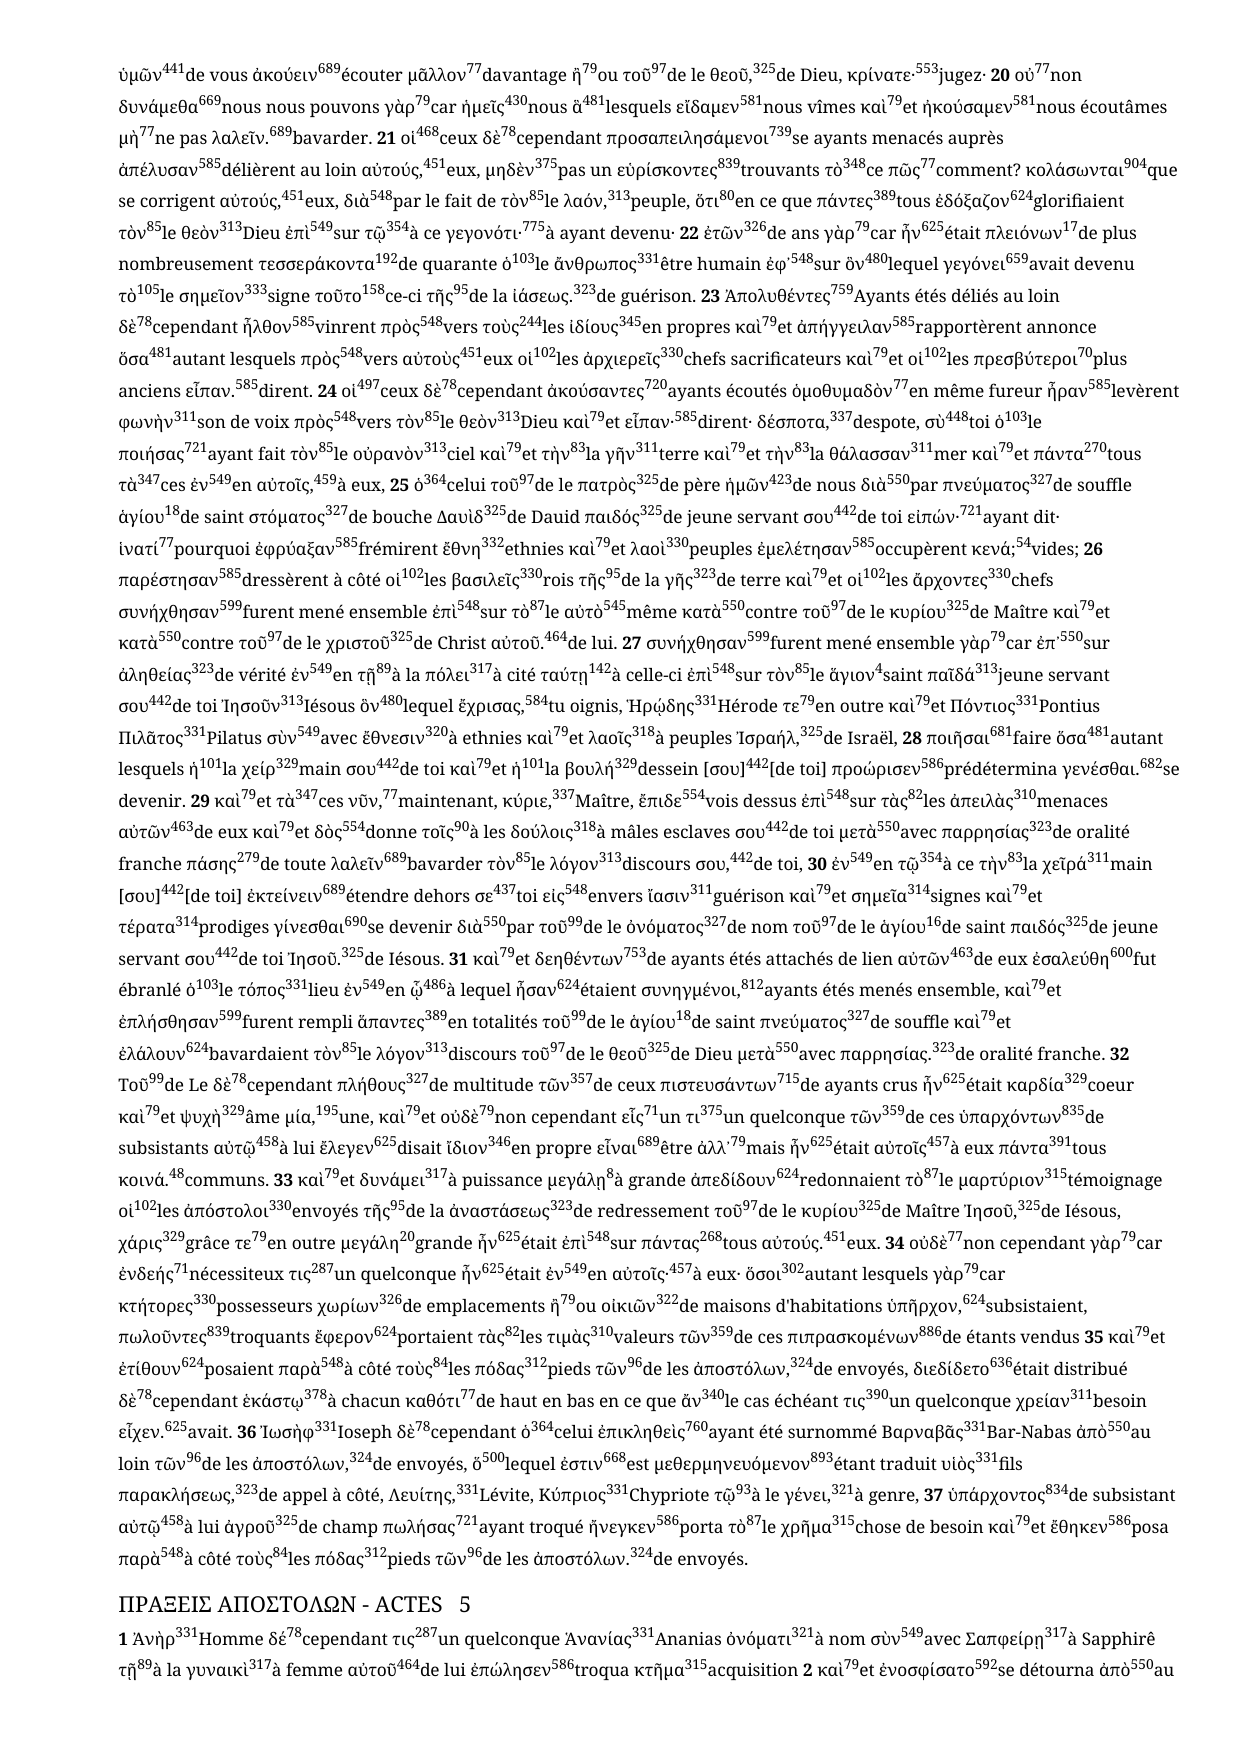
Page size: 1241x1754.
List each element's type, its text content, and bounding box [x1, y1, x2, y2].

text ΠΡΑΞΕΙΣ ΑΠΟΣΤΟΛΩΝ - ACTES 5 [118, 1589, 1181, 1618]
text 1 Λαλούντων833de Bavardants δὲ78cependant αὐτῶν463de eux πρὸς548vers τὸν85le λαὸν313peuple ἐπέστησαν585présentèrent αὐτοῖς457à eux οἱ102les ἱερεῖς330sacrificateurs καὶ79et ὁ103le στρατηγὸς331stratège τοῦ99de le ἱεροῦ327de sanctuaire καὶ79et οἱ102les Σαδδουκαῖοι,330Sadducéens, 2 διαπονούμενοι866se peinants au travers διὰ548par le fait de τὸ348ce διδάσκειν689enseigner αὐτοὺς451eux τὸν85le λαὸν313peuple καὶ79et καταγγέλλειν689annoncer de haut en bas ἐν549en τῷ91à le Ἰησοῦ319à Iésous τὴν83la ἀνάστασιν311redressement τὴν478celle ἐκ550hors νεκρῶν,64de morts, 3 καὶ79et ἐπέβαλον585surjetèrent αὐτοῖς457à eux τὰς242les χεῖρας310mains καὶ79et ἔθεντο591se posèrent εἰς548envers τήρησιν311garde εἰς548envers τὴν344celle αὔριον·77demain· ἦν625était γὰρ79car ἑσπέρα329soirée ἤδη.77déjà. 4 πολλοὶ389nombreux δὲ78cependant τῶν357de ceux ἀκουσάντων715de ayants écoutés τὸν85le λόγον313discours ἐπίστευσαν585crurent καὶ79et ἐγενήθη600fut devenu [ὁ]364[celui] ἀριθμὸς331nombre τῶν96de les ἀνδρῶν324de hommes [ὡς]80[comme] χιλιάδες328milliers πέντε.194cinq. 5 Ἐγένετο592Se devint δὲ78cependant ἐπὶ548sur τὴν344celle αὔριον77demain συναχθῆναι683être mené ensemble αὐτῶν463de eux τοὺς84les ἄρχοντας312chefs καὶ79et τοὺς84les πρεσβυτέρους52plus anciens καὶ79et τοὺς84les γραμματεῖς312lettrés ἐν549en Ἰερουσαλήμ,317à Ierousalem, 6 καὶ79et Ἅννας331Anna ὁ103le ἀρχιερεὺς331chef sacrificateur καὶ79et Καϊάφας331Kaiapha καὶ79et Ἰωάννης331Ioannes καὶ79et Ἀλέξανδρος331Alexandre καὶ79et ὅσοι497autant lesquels ἦσαν624étaient ἐκ550hors γένους327de genre ἀρχιερατικοῦ,18de chef sacrifique, 7 καὶ79et στήσαντες720ayants dressés αὐτοὺς451eux ἐν549en τῷ93à le μέσῳ61à au milieu ἐπυνθάνοντο·630se enquéraient· ἐν549en ποίᾳ164à quelle δυνάμει317à puissance ἢ79ou ἐν549en ποίῳ167à quel ὀνόματι321à nom ἐποιήσατε583vous fîtes τοῦτο348ce-ci ὑμεῖς;447vous; 8 Τότε77Alors Πέτρος331Pierre πλησθεὶς760ayant été rempli πνεύματος327de souffle ἁγίου18de saint εἶπεν586dit πρὸς548vers αὐτούς·451eux· ἄρχοντες336chefs τοῦ97de le λαοῦ325de peuple καὶ79et πρεσβύτεροι,75plus anciens, 9 εἰ80si ἡμεῖς430nous σήμερον77aujourd'hui ἀνακρινόμεθα675nous sommes jugés de bas en haut ἐπὶ549sur εὐεργεσίᾳ317à travaillance au bien ἀνθρώπου325de être humain ἀσθενοῦς16de infirme ἐν549en τίνι402à quel οὗτος364celui-ci σέσωται,654a été sauvé, 10 γνωστὸν49connu ἔστω572soit πᾶσιν377à tous ὑμῖν438à vous καὶ79et παντὶ275à tout τῷ91à le λαῷ319à peuple Ἰσραὴλ325de Israël ὅτι80en ce que ἐν549en τῷ93à le ὀνόματι321à nom Ἰησοῦ325de Iésous Χριστοῦ325de Christ τοῦ97de le Ναζωραίου325de Nazoréen ὃν480lequel ὑμεῖς447vous ἐσταυρώσατε,583vous crucifiâtes, ὃν480lequel ὁ103le θεὸς331Dieu ἤγειρεν586éveilla ἐκ550hors νεκρῶν,64de morts, ἐν549en τούτῳ354à ce-ci οὗτος364celui-ci παρέστηκεν642a dressé à côté ἐνώπιον552en devant ὑμῶν441de vous ὑγιής.71sain. 11 οὗτός364celui-ci ἐστιν668est ὁ103le λίθος,331pierre, ὁ364celui ἐξουθενηθεὶς760ayant été exclu comme rien ὑφ᾽550sous ὑμῶν441de vous τῶν96de les οἰκοδόμων,324de édificateurs de maisons, ὁ498celui γενόμενος740se ayant devenu εἰς548envers κεφαλὴν311tête γωνίας.323de coin. 12 καὶ79et οὐκ77non ἔστιν668est ἐν549en ἄλλῳ378à autre οὐδενὶ275à aucun ἡ101la σωτηρία,329sauvetage, οὐδὲ77non cependant γὰρ79car ὄνομά333nom ἐστιν668est ἕτερον134autre-différent ὑπὸ548sous τὸν85le οὐρανὸν313ciel τὸ366ce δεδομένον815ayant été donné ἐν549en ἀνθρώποις318à êtres humains ἐν549en ᾧ488à lequel δεῖ668attache de lien σωθῆναι683être sauvé ἡμᾶς.416nous. 13 Θεωροῦντες839Observants δὲ78cependant τὴν83la τοῦ97de le Πέτρου325de Pierre παρρησίαν311oralité franche καὶ79et Ἰωάννου325de Ioannes καὶ79et καταλαβόμενοι739se ayants pris de haut en bas ὅτι80en ce que ἄνθρωποι330êtres humains ἀγράμματοί21illettrés εἰσιν667sont καὶ79et ἰδιῶται,330idiots, ἐθαύμαζον624étonnaient ἐπεγίνωσκόν624reconnaissaient τε79en outre αὐτοὺς451eux ὅτι80en ce que σὺν549avec τῷ91à le Ἰησοῦ319à Iésous ἦσαν,624étaient, 14 τόν85le τε79en outre ἄνθρωπον313être humain βλέποντες839regardants σὺν549avec αὐτοῖς457à eux ἑστῶτα770ayant dressé τὸν346celui τεθεραπευμένον796ayant été soigné οὐδὲν375aucun εἶχον624avaient ἀντειπεῖν.681contredire. 15 κελεύσαντες720ayants ordonnés δὲ78cependant αὐτοὺς451eux ἔξω552au-dehors τοῦ99de le συνεδρίου327de sanhédrin ἀπελθεῖν681éloigner συνέβαλλον624jetaient ensemble πρὸς548vers ἀλλήλους501les uns les autres 16 λέγοντες·839disants· τί399quel ποιήσωμεν894que nous fassions τοῖς90à les ἀνθρώποις318à êtres humains τούτοις;143à ceux-ci; ὅτι80en ce que μὲν77certes γὰρ79car γνωστὸν24connu σημεῖον333signe γέγονεν642a devenu δι᾽550par αὐτῶν463de eux πᾶσιν377à tous τοῖς351à ceux κατοικοῦσιν827à établissants maison d'habitation Ἰερουσαλὴμ311Ierousalem φανερὸν49visible καὶ79et οὐ77non δυνάμεθα669nous nous pouvons ἀρνεῖσθαι·690se nier· 17 ἀλλ᾽79mais ἵνα80afin que μὴ77ne pas ἐπὶ548sur πλεῖον73plus nombreusement διανεμηθῇ911que soit distribué en séparant εἰς548envers τὸν85le λαὸν313peuple ἀπειλησώμεθα900que nous nous menacions αὐτοῖς457à eux μηκέτι77ne pas plus λαλεῖν689bavarder ἐπὶ549sur τῷ93à le ὀνόματι321à nom τούτῳ146à ce-ci μηδενὶ378à pas un ἀνθρώπων.324de êtres humains. 18 Καὶ79Et καλέσαντες720ayants appelés αὐτοὺς451eux παρήγγειλαν585messagèrent à côté τὸ348ce καθόλου77absolument μὴ77ne pas φθέγγεσθαι690se prononcer un son μηδὲ79ni cependant διδάσκειν689enseigner ἐπὶ549sur τῷ93à le ὀνόματι321à nom τοῦ97de le Ἰησοῦ.325de Iésous. 19 ὁ103le δὲ78cependant Πέτρος331Pierre καὶ79et Ἰωάννης331Ioannes ἀποκριθέντες759ayants étés répondus εἶπον585dirent πρὸς548vers αὐτούς·451eux· εἰ80si δίκαιόν49juste ἐστιν668est ἐνώπιον552en devant τοῦ97de le θεοῦ325de Dieu ὑμῶν441de vous ἀκούειν689écouter μᾶλλον77davantage ἢ79ou τοῦ97de le θεοῦ,325de Dieu, κρίνατε·553jugez· 20 οὐ77non δυνάμεθα669nous nous pouvons γὰρ79car ἡμεῖς430nous ἃ481lesquels εἴδαμεν581nous vîmes καὶ79et ἠκούσαμεν581nous écoutâmes μὴ77ne pas λαλεῖν.689bavarder. 21 οἱ468ceux δὲ78cependant προσαπειλησάμενοι739se ayants menacés auprès ἀπέλυσαν585délièrent au loin αὐτούς,451eux, μηδὲν375pas un εὑρίσκοντες839trouvants τὸ348ce πῶς77comment? κολάσωνται904que se corrigent αὐτούς,451eux, διὰ548par le fait de τὸν85le λαόν,313peuple, ὅτι80en ce que πάντες389tous ἐδόξαζον624glorifiaient τὸν85le θεὸν313Dieu ἐπὶ549sur τῷ354à ce γεγονότι·775à ayant devenu· 22 ἐτῶν326de ans γὰρ79car ἦν625était πλειόνων17de plus nombreusement τεσσεράκοντα192de quarante ὁ103le ἄνθρωπος331être humain ἐφ᾽548sur ὃν480lequel γεγόνει659avait devenu τὸ105le σημεῖον333signe τοῦτο158ce-ci τῆς95de la ἰάσεως.323de guérison. 23 Ἀπολυθέντες759Ayants étés déliés au loin δὲ78cependant ἦλθον585vinrent πρὸς548vers τοὺς244les ἰδίους345en propres καὶ79et ἀπήγγειλαν585rapportèrent annonce ὅσα481autant lesquels πρὸς548vers αὐτοὺς451eux οἱ102les ἀρχιερεῖς330chefs sacrificateurs καὶ79et οἱ102les πρεσβύτεροι70plus anciens εἶπαν.585dirent. 24 οἱ497ceux δὲ78cependant ἀκούσαντες720ayants écoutés ὁμοθυμαδὸν77en même fureur ἦραν585levèrent φωνὴν311son de voix πρὸς548vers τὸν85le θεὸν313Dieu καὶ79et εἶπαν·585dirent· δέσποτα,337despote, σὺ448toi ὁ103le ποιήσας721ayant fait τὸν85le οὐρανὸν313ciel καὶ79et τὴν83la γῆν311terre καὶ79et τὴν83la θάλασσαν311mer καὶ79et πάντα270tous τὰ347ces ἐν549en αὐτοῖς,459à eux, 25 ὁ364celui τοῦ97de le πατρὸς325de père ἡμῶν423de nous διὰ550par πνεύματος327de souffle ἁγίου18de saint στόματος327de bouche Δαυὶδ325de Dauid παιδός325de jeune servant σου442de toi εἰπών·721ayant dit· ἱνατί77pourquoi ἐφρύαξαν585frémirent ἔθνη332ethnies καὶ79et λαοὶ330peuples ἐμελέτησαν585occupèrent κενά;54vides; 26 παρέστησαν585dressèrent à côté οἱ102les βασιλεῖς330rois τῆς95de la γῆς323de terre καὶ79et οἱ102les ἄρχοντες330chefs συνήχθησαν599furent mené ensemble ἐπὶ548sur τὸ87le αὐτὸ545même κατὰ550contre τοῦ97de le κυρίου325de Maître καὶ79et κατὰ550contre τοῦ97de le χριστοῦ325de Christ αὐτοῦ.464de lui. 27 συνήχθησαν599furent mené ensemble γὰρ79car ἐπ᾽550sur ἀληθείας323de vérité ἐν549en τῇ89à la πόλει317à cité ταύτῃ142à celle-ci ἐπὶ548sur τὸν85le ἅγιον4saint παῖδά313jeune servant σου442de toi Ἰησοῦν313Iésous ὃν480lequel ἔχρισας,584tu oignis, Ἡρῴδης331Hérode τε79en outre καὶ79et Πόντιος331Pontius Πιλᾶτος331Pilatus σὺν549avec ἔθνεσιν320à ethnies καὶ79et λαοῖς318à peuples Ἰσραήλ,325de Israël, 28 ποιῆσαι681faire ὅσα481autant lesquels ἡ101la χείρ329main σου442de toi καὶ79et ἡ101la βουλή329dessein [σου]442[de toi] προώρισεν586prédétermina γενέσθαι.682se devenir. 29 καὶ79et τὰ347ces νῦν,77maintenant, κύριε,337Maître, ἔπιδε554vois dessus ἐπὶ548sur τὰς82les ἀπειλὰς310menaces αὐτῶν463de eux καὶ79et δὸς554donne τοῖς90à les δούλοις318à mâles esclaves σου442de toi μετὰ550avec παρρησίας323de oralité franche πάσης279de toute λαλεῖν689bavarder τὸν85le λόγον313discours σου,442de toi, 30 ἐν549en τῷ354à ce τὴν83la χεῖρά311main [σου]442[de toi] ἐκτείνειν689étendre dehors σε437toi εἰς548envers ἴασιν311guérison καὶ79et σημεῖα314signes καὶ79et τέρατα314prodiges γίνεσθαι690se devenir διὰ550par τοῦ99de le ὀνόματος327de nom τοῦ97de le ἁγίου16de saint παιδός325de jeune servant σου442de toi Ἰησοῦ.325de Iésous. 31 καὶ79et δεηθέντων753de ayants étés attachés de lien αὐτῶν463de eux ἐσαλεύθη600fut ébranlé ὁ103le τόπος331lieu ἐν549en ᾧ486à lequel ἦσαν624étaient συνηγμένοι,812ayants étés menés ensemble, καὶ79et ἐπλήσθησαν599furent rempli ἅπαντες389en totalités τοῦ99de le ἁγίου18de saint πνεύματος327de souffle καὶ79et ἐλάλουν624bavardaient τὸν85le λόγον313discours τοῦ97de le θεοῦ325de Dieu μετὰ550avec παρρησίας.323de oralité franche. 32 Τοῦ99de Le δὲ78cependant πλήθους327de multitude τῶν357de ceux πιστευσάντων715de ayants crus ἦν625était καρδία329coeur καὶ79et ψυχὴ329âme μία,195une, καὶ79et οὐδὲ79non cependant εἷς71un τι375un quelconque τῶν359de ces ὑπαρχόντων835de subsistants αὐτῷ458à lui ἔλεγεν625disait ἴδιον346en propre εἶναι689être ἀλλ᾽79mais ἦν625était αὐτοῖς457à eux πάντα391tous κοινά.48communs. 33 καὶ79et δυνάμει317à puissance μεγάλῃ8à grande ἀπεδίδουν624redonnaient τὸ87le μαρτύριον315témoignage οἱ102les ἀπόστολοι330envoyés τῆς95de la ἀναστάσεως323de redressement τοῦ97de le κυρίου325de Maître Ἰησοῦ,325de Iésous, χάρις329grâce τε79en outre μεγάλη20grande ἦν625était ἐπὶ548sur πάντας268tous αὐτούς.451eux. 34 οὐδὲ77non cependant γὰρ79car ἐνδεής71nécessiteux τις287un quelconque ἦν625était ἐν549en αὐτοῖς·457à eux· ὅσοι302autant lesquels γὰρ79car κτήτορες330possesseurs χωρίων326de emplacements ἢ79ou οἰκιῶν322de maisons d'habitations ὑπῆρχον,624subsistaient, πωλοῦντες839troquants ἔφερον624portaient τὰς82les τιμὰς310valeurs τῶν359de ces πιπρασκομένων886de étants vendus 35 καὶ79et ἐτίθουν624posaient παρὰ548à côté τοὺς84les πόδας312pieds τῶν96de les ἀποστόλων,324de envoyés, διεδίδετο636était distribué δὲ78cependant ἑκάστῳ378à chacun καθότι77de haut en bas en ce que ἄν340le cas échéant τις390un quelconque χρείαν311besoin εἶχεν.625avait. 36 Ἰωσὴφ331Ioseph δὲ78cependant ὁ364celui ἐπικληθεὶς760ayant été surnommé Βαρναβᾶς331Bar-Nabas ἀπὸ550au loin τῶν96de les ἀποστόλων,324de envoyés, ὅ500lequel ἐστιν668est μεθερμηνευόμενον893étant traduit υἱὸς331fils παρακλήσεως,323de appel à côté, Λευίτης,331Lévite, Κύπριος331Chypriote τῷ93à le γένει,321à genre, 37 ὑπάρχοντος834de subsistant αὐτῷ458à lui ἀγροῦ325de champ πωλήσας721ayant troqué ἤνεγκεν586porta τὸ87le χρῆμα315chose de besoin καὶ79et ἔθηκεν586posa παρὰ548à côté τοὺς84les πόδας312pieds τῶν96de les ἀποστόλων.324de envoyés. [118, 59, 1181, 1570]
